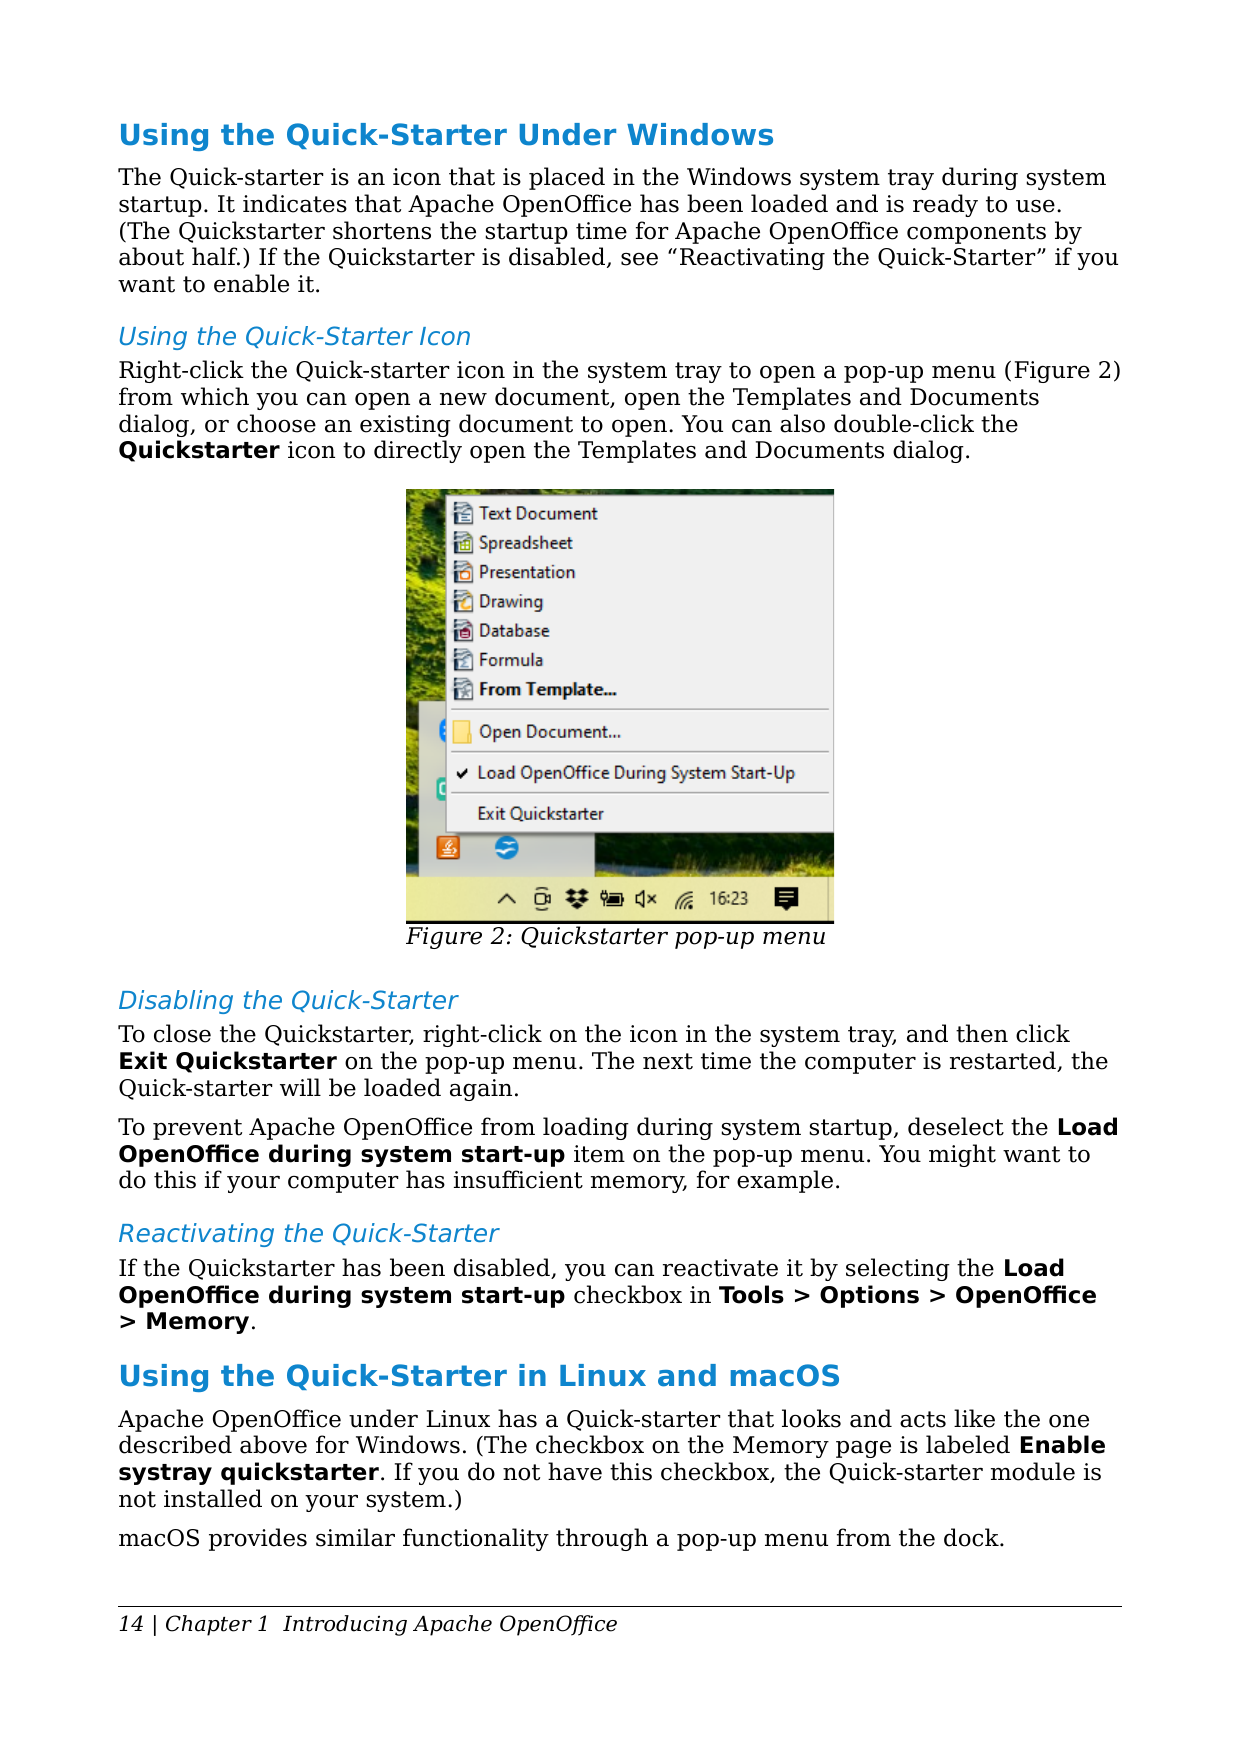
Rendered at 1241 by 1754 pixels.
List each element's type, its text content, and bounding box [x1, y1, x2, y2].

text To close the Quickstarter, right-click on the icon in the system tray, and then click Exit Quickstarter on the pop-up menu. The next time the computer is restarted, the Quick-starter will be loaded again. [118, 1022, 1122, 1102]
subtitle Using the Quick-Starter Icon [118, 322, 1122, 351]
subtitle Using the Quick-Starter in Linux and macOS [118, 1359, 1122, 1393]
text The Quick-starter is an icon that is placed in the Windows system tray during system startup. It indicates that Apache OpenOffice has been loaded and is ready to use. (The Quickstarter shortens the startup time for Apache OpenOffice components by about half.) If the Quickstarter is disabled, see “Reactivating the Quick-Starter” if you want to enable it. [118, 164, 1122, 298]
picture [406, 489, 835, 924]
text To prevent Apache OpenOffice from loading during system startup, deselect the Load OpenOffice during system start-up item on the pop-up menu. You might want to do this if your computer has insufficient memory, for example. [118, 1114, 1122, 1194]
text If the Quickstarter has been disabled, you can reactivate it by selecting the Load OpenOffice during system start-up checkbox in Tools > Options > OpenOffice > Memory. [118, 1255, 1122, 1335]
text Apache OpenOffice under Linux has a Quick-starter that looks and acts like the one described above for Windows. (The checkbox on the Memory page is labeled Enable systray quickstarter. If you do not have this checkbox, the Quick-starter module is not installed on your system.) [118, 1406, 1122, 1512]
subtitle Using the Quick-Starter Under Windows [118, 118, 1122, 152]
subtitle Reactivating the Quick-Starter [118, 1219, 1122, 1249]
text macOS provides similar functionality through a pop-up menu from the dock. [118, 1525, 1122, 1552]
text Right-click the Quick-starter icon in the system tray to open a pop-up menu (Figure 2) from which you can open a new document, open the Templates and Documents dialog, or choose an existing document to open. You can also double-click the Quickstarter icon to directly open the Templates and Documents dialog. [118, 358, 1122, 464]
subtitle Disabling the Quick-Starter [118, 986, 1122, 1015]
text Figure 2: Quickstarter pop-up menu [406, 924, 834, 950]
